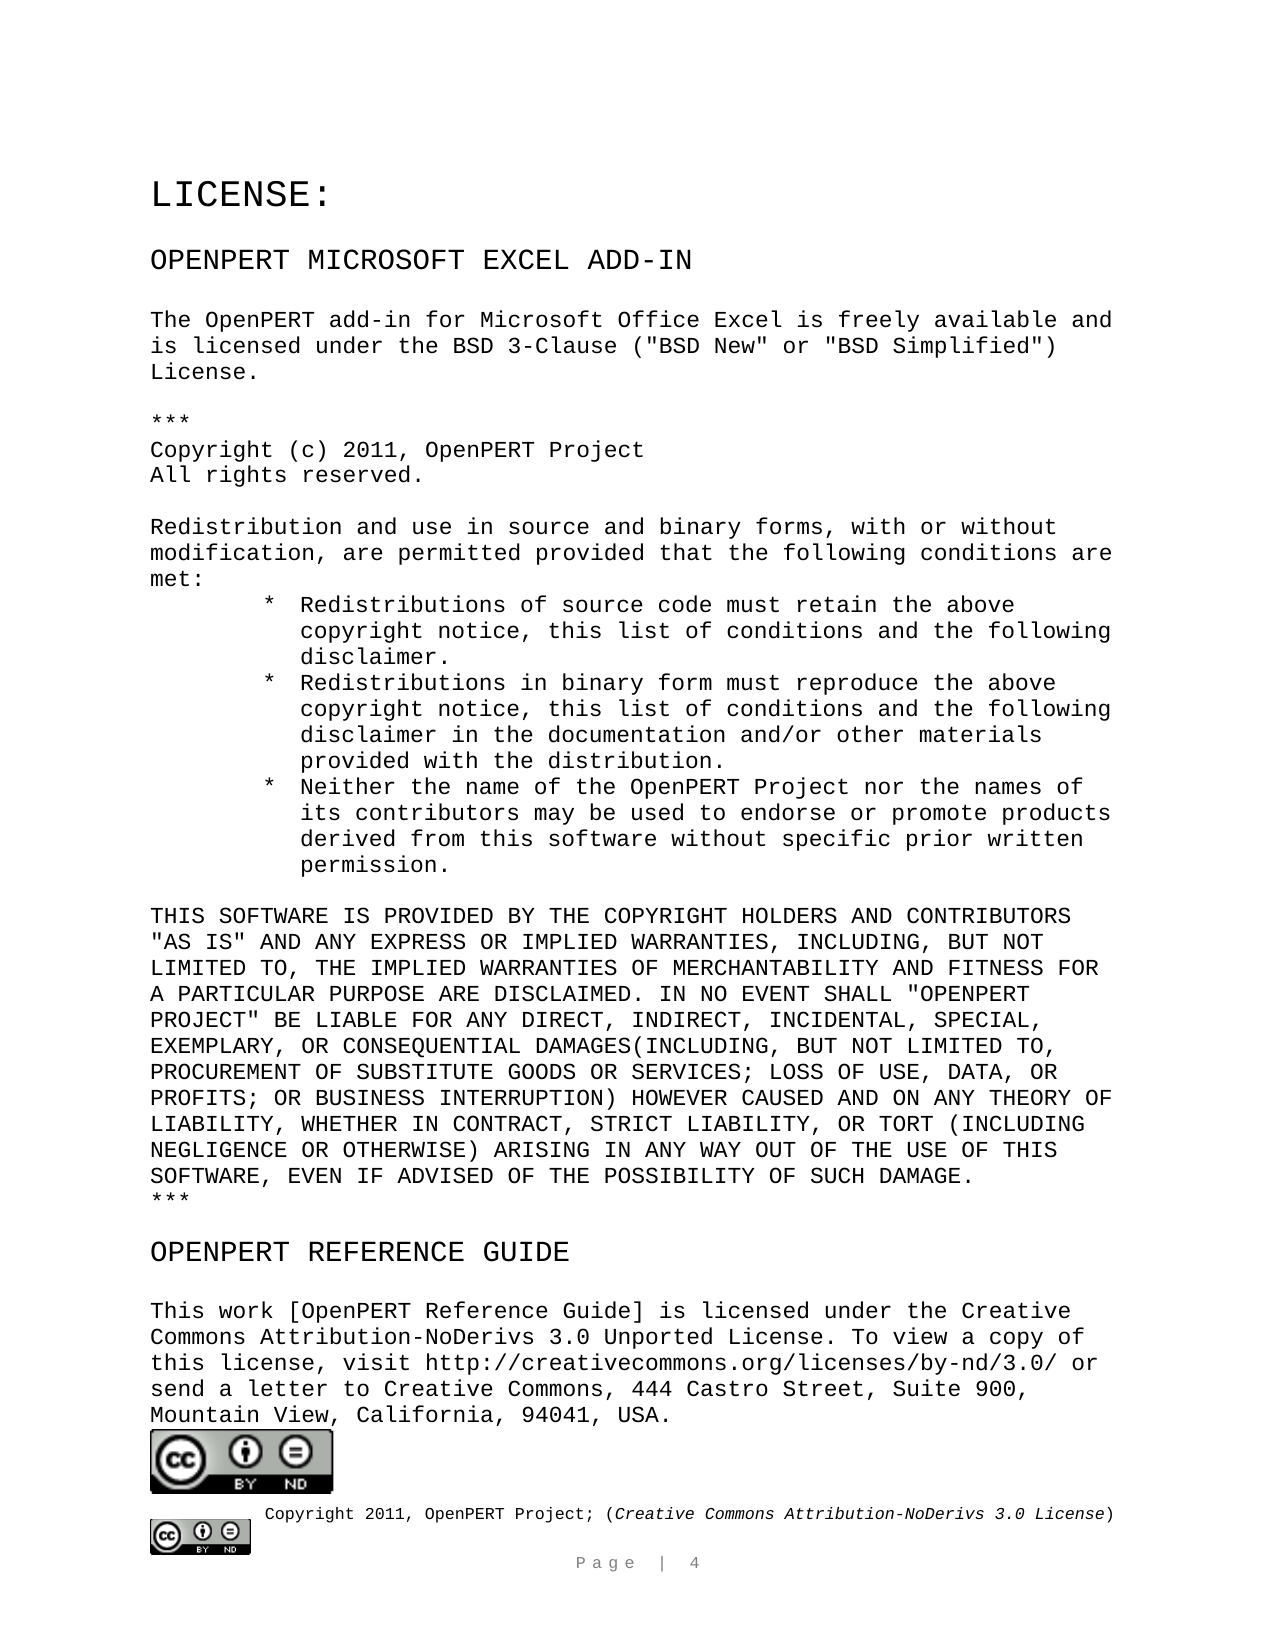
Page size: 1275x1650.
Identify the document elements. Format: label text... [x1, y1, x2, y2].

list Redistributions in binary form must reproduce the above copyright notice, this list of conditions and the following disclaimer in the documentation and/or other materials provided with the distribution. [262, 671, 1125, 775]
text SOFTWARE, EVEN IF ADVISED OF THE POSSIBILITY OF SUCH DAMAGE. [150, 1164, 1125, 1190]
subtitle LICENSE: [150, 176, 1125, 218]
text This work [OpenPERT Reference Guide] is licensed under the Creative Commons Attribution-NoDerivs 3.0 Unported License. To view a copy of this license, visit http://creativecommons.org/licenses/by-nd/3.0/ or send a letter to Creative Commons, 444 Castro Street, Suite 900, Mountain View, California, 94041, USA. [150, 1300, 1125, 1429]
subtitle OPENPERT REFERENCE GUIDE [150, 1237, 1125, 1270]
text Redistribution and use in source and binary forms, with or without modification, are permitted provided that the following conditions are met: [150, 516, 1125, 593]
text THIS SOFTWARE IS PROVIDED BY THE COPYRIGHT HOLDERS AND CONTRIBUTORS "AS IS" AND ANY EXPRESS OR IMPLIED WARRANTIES, INCLUDING, BUT NOT LIMITED TO, THE IMPLIED WARRANTIES OF MERCHANTABILITY AND FITNESS FOR A PARTICULAR PURPOSE ARE DISCLAIMED. IN NO EVENT SHALL "OPENPERT PROJECT" BE LIABLE FOR ANY DIRECT, INDIRECT, INCIDENTAL, SPECIAL, EXEMPLARY, OR CONSEQUENTIAL DAMAGES(INCLUDING, BUT NOT LIMITED TO, PROCUREMENT OF SUBSTITUTE GOODS OR SERVICES; LOSS OF USE, DATA, OR PROFITS; OR BUSINESS INTERRUPTION) HOWEVER CAUSED AND ON ANY THEORY OF LIABILITY, WHETHER IN CONTRACT, STRICT LIABILITY, OR TORT (INCLUDING NEGLIGENCE OR OTHERWISE) ARISING IN ANY WAY OUT OF THE USE OF THIS [150, 905, 1125, 1164]
list Redistributions of source code must retain the above copyright notice, this list of conditions and the following disclaimer. [262, 593, 1125, 671]
text *** [150, 1190, 1125, 1216]
subtitle OPENPERT MICROSOFT EXCEL ADD-IN [150, 245, 1125, 278]
text *** [150, 412, 1125, 438]
text Copyright (c) 2011, OpenPERT Project [150, 438, 1125, 464]
text The OpenPERT add-in for Microsoft Office Excel is freely available and is licensed under the BSD 3-Clause ("BSD New" or "BSD Simplified") License. [150, 308, 1125, 386]
text All rights reserved. [150, 464, 1125, 490]
list Neither the name of the OpenPERT Project nor the names of its contributors may be used to endorse or promote products derived from this software without specific prior written permission. [262, 775, 1125, 879]
